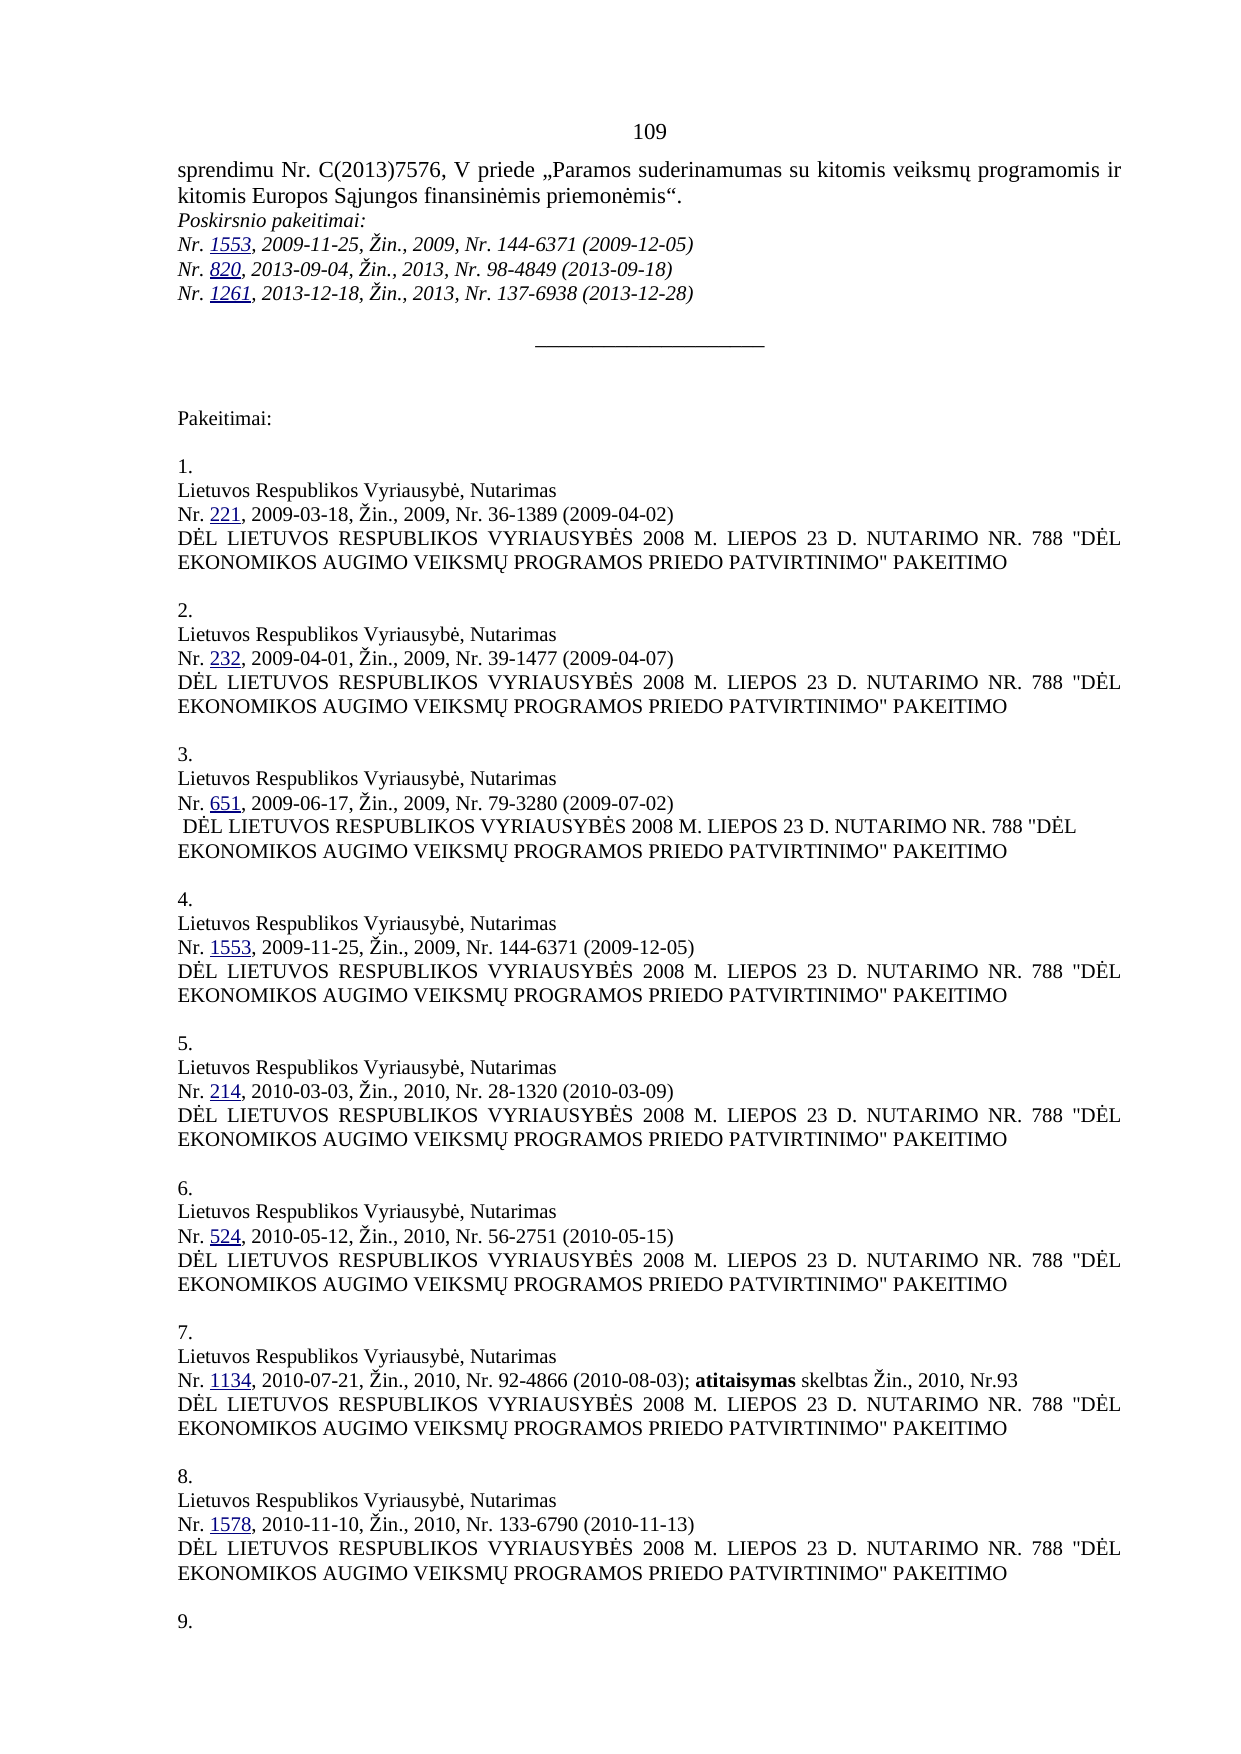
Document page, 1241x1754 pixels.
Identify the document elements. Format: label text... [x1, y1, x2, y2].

text 1. [177, 453, 1122, 478]
text Lietuvos Respublikos Vyriausybė, Nutarimas [177, 1055, 1122, 1079]
text DĖL LIETUVOS RESPUBLIKOS VYRIAUSYBĖS 2008 M. LIEPOS 23 D. NUTARIMO NR. 788 "DĖL EKONOMIKOS AUGIMO VEIKSMŲ PROGRAMOS PRIEDO PATVIRTINIMO" PAKEITIMO [177, 1103, 1122, 1151]
text –––––––––––––––––––– [177, 331, 1122, 357]
text Nr. 651, 2009-06-17, Žin., 2009, Nr. 79-3280 (2009-07-02) [177, 790, 1122, 814]
text Lietuvos Respublikos Vyriausybė, Nutarimas [177, 1344, 1122, 1368]
text DĖL LIETUVOS RESPUBLIKOS VYRIAUSYBĖS 2008 M. LIEPOS 23 D. NUTARIMO NR. 788 "DĖL EKONOMIKOS AUGIMO VEIKSMŲ PROGRAMOS PRIEDO PATVIRTINIMO" PAKEITIMO [177, 1392, 1122, 1440]
text 5. [177, 1031, 1122, 1055]
text 6. [177, 1175, 1122, 1199]
text DĖL LIETUVOS RESPUBLIKOS VYRIAUSYBĖS 2008 M. LIEPOS 23 D. NUTARIMO NR. 788 "DĖL EKONOMIKOS AUGIMO VEIKSMŲ PROGRAMOS PRIEDO PATVIRTINIMO" PAKEITIMO [177, 1248, 1122, 1296]
text Nr. 221, 2009-03-18, Žin., 2009, Nr. 36-1389 (2009-04-02) [177, 502, 1122, 526]
text Lietuvos Respublikos Vyriausybė, Nutarimas [177, 622, 1122, 646]
text DĖL LIETUVOS RESPUBLIKOS VYRIAUSYBĖS 2008 M. LIEPOS 23 D. NUTARIMO NR. 788 "DĖL EKONOMIKOS AUGIMO VEIKSMŲ PROGRAMOS PRIEDO PATVIRTINIMO" PAKEITIMO [177, 670, 1122, 718]
text Lietuvos Respublikos Vyriausybė, Nutarimas [177, 911, 1122, 935]
text Lietuvos Respublikos Vyriausybė, Nutarimas [177, 1199, 1122, 1223]
text DĖL LIETUVOS RESPUBLIKOS VYRIAUSYBĖS 2008 M. LIEPOS 23 D. NUTARIMO NR. 788 "DĖL EKONOMIKOS AUGIMO VEIKSMŲ PROGRAMOS PRIEDO PATVIRTINIMO" PAKEITIMO [177, 526, 1122, 574]
text Nr. 232, 2009-04-01, Žin., 2009, Nr. 39-1477 (2009-04-07) [177, 646, 1122, 670]
text DĖL LIETUVOS RESPUBLIKOS VYRIAUSYBĖS 2008 M. LIEPOS 23 D. NUTARIMO NR. 788 "DĖL EKONOMIKOS AUGIMO VEIKSMŲ PROGRAMOS PRIEDO PATVIRTINIMO" PAKEITIMO [177, 814, 1122, 863]
text Lietuvos Respublikos Vyriausybė, Nutarimas [177, 1488, 1122, 1512]
text Nr. 1261, 2013-12-18, Žin., 2013, Nr. 137-6938 (2013-12-28) [177, 281, 1122, 304]
text DĖL LIETUVOS RESPUBLIKOS VYRIAUSYBĖS 2008 M. LIEPOS 23 D. NUTARIMO NR. 788 "DĖL EKONOMIKOS AUGIMO VEIKSMŲ PROGRAMOS PRIEDO PATVIRTINIMO" PAKEITIMO [177, 1536, 1122, 1584]
text Lietuvos Respublikos Vyriausybė, Nutarimas [177, 766, 1122, 790]
text Lietuvos Respublikos Vyriausybė, Nutarimas [177, 478, 1122, 502]
text Pakeitimai: [177, 405, 1122, 429]
text Nr. 1553, 2009-11-25, Žin., 2009, Nr. 144-6371 (2009-12-05) [177, 935, 1122, 959]
text Nr. 1578, 2010-11-10, Žin., 2010, Nr. 133-6790 (2010-11-13) [177, 1512, 1122, 1536]
text Nr. 1553, 2009-11-25, Žin., 2009, Nr. 144-6371 (2009-12-05) [177, 232, 1122, 256]
text 3. [177, 742, 1122, 766]
text 8. [177, 1464, 1122, 1488]
text Nr. 1134, 2010-07-21, Žin., 2010, Nr. 92-4866 (2010-08-03); atitaisymas skelbtas Žin., 2010, Nr.93 [177, 1368, 1122, 1392]
text 4. [177, 887, 1122, 911]
text 2. [177, 598, 1122, 622]
text Poskirsnio pakeitimai: [177, 208, 1122, 232]
text Nr. 820, 2013-09-04, Žin., 2013, Nr. 98-4849 (2013-09-18) [177, 256, 1122, 281]
text sprendimu Nr. C(2013)7576, V priede „Paramos suderinamumas su kitomis veiksmų programomis ir kitomis Europos Sąjungos finansinėmis priemonėmis“. [177, 156, 1122, 208]
text DĖL LIETUVOS RESPUBLIKOS VYRIAUSYBĖS 2008 M. LIEPOS 23 D. NUTARIMO NR. 788 "DĖL EKONOMIKOS AUGIMO VEIKSMŲ PROGRAMOS PRIEDO PATVIRTINIMO" PAKEITIMO [177, 959, 1122, 1007]
text 7. [177, 1320, 1122, 1344]
text Nr. 524, 2010-05-12, Žin., 2010, Nr. 56-2751 (2010-05-15) [177, 1223, 1122, 1248]
text Nr. 214, 2010-03-03, Žin., 2010, Nr. 28-1320 (2010-03-09) [177, 1079, 1122, 1103]
text 9. [177, 1608, 1122, 1633]
